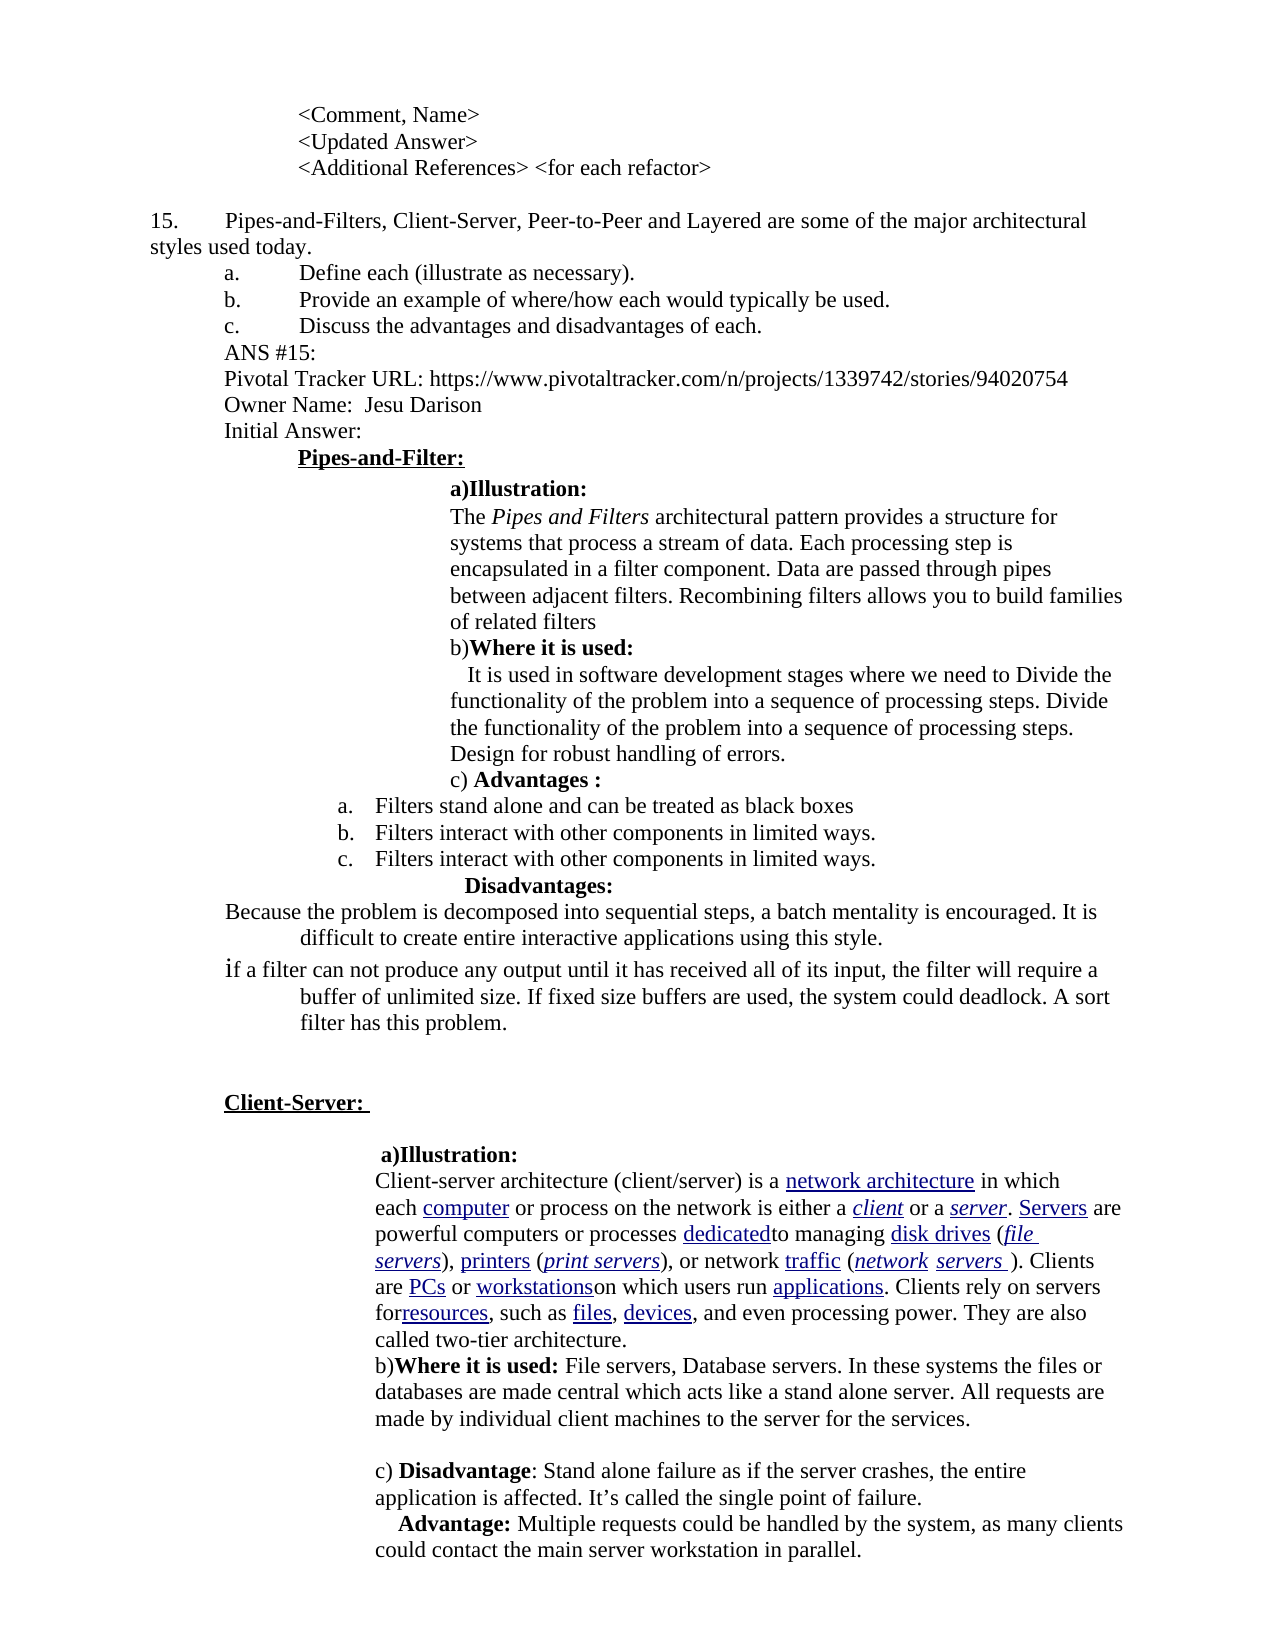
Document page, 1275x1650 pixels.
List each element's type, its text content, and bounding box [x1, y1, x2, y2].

list Because the problem is decomposed into sequential steps, a batch mentality is encouraged. It is difficult to create entire interactive applications using this style. [187, 898, 1125, 951]
text Pivotal Tracker URL: https://www.pivotaltracker.com/n/projects/1339742/stories/94020754 [224, 365, 1125, 391]
list Filters stand alone and can be treated as black boxes [337, 793, 1125, 819]
text b. Provide an example of where/how each would typically be used. [224, 286, 1125, 312]
text Owner Name: Jesu Darison [224, 391, 1125, 418]
list Filters interact with other components in limited ways. [337, 819, 1125, 845]
text <Updated Answer> [298, 128, 1125, 154]
text It is used in software development stages where we need to Divide the functionality of the problem into a sequence of processing steps. Divide the functionality of the problem into a sequence of processing steps. Design for robust handling of errors. [450, 661, 1125, 766]
text 15. Pipes-and-Filters, Client-Server, Peer-to-Peer and Layered are some of the major architectural styles used today. [150, 207, 1125, 259]
text a. Define each (illustrate as necessary). [224, 259, 1125, 286]
text c. Discuss the advantages and disadvantages of each. ANS #15: [224, 312, 1125, 365]
text <Comment, Name> [298, 101, 1125, 128]
text b)Where it is used: [450, 634, 1125, 661]
text Disadvantages: [150, 872, 1125, 898]
list Filters interact with other components in limited ways. [337, 845, 1125, 872]
text Client-server architecture (client/server) is a network architecture in which each computer or process on the network is either a client or a server. Servers are powerful computers or processes dedicatedto managing disk drives (file servers), printers (print servers), or network traffic (network servers ). Clients are PCs or workstationson which users run applications. Clients rely on servers forresources, such as files, devices, and even processing power. They are also called two-tier architecture. [375, 1168, 1125, 1352]
text c) Advantages : [450, 766, 1125, 793]
text b)Where it is used: File servers, Database servers. In these systems the files or databases are made central which acts like a stand alone server. All requests are made by individual client machines to the server for the services. [375, 1352, 1125, 1431]
text c) Disadvantage: Stand alone failure as if the server crashes, the entire application is affected. It’s called the single point of failure. [375, 1457, 1125, 1510]
text Pipes-and-Filter: [298, 444, 1125, 470]
text The Pipes and Filters architectural pattern provides a structure for systems that process a stream of data. Each processing step is encapsulated in a filter component. Data are passed through pipes between adjacent filters. Recombining filters allows you to build families of related filters [450, 503, 1125, 634]
text Initial Answer: [224, 418, 1125, 444]
text Advantage: Multiple requests could be handled by the system, as many clients could contact the main server workstation in parallel. [375, 1510, 1125, 1563]
text <Additional References> <for each refactor> [298, 154, 1125, 180]
list if a filter can not produce any output until it has received all of its input, the filter will require a buffer of unlimited size. If fixed size buffers are used, the system could deadlock. A sort filter has this problem. [187, 951, 1125, 1036]
text a)Illustration: [375, 1141, 1125, 1168]
text Client-Server: [224, 1088, 1125, 1115]
text a)Illustration: [450, 470, 1125, 503]
